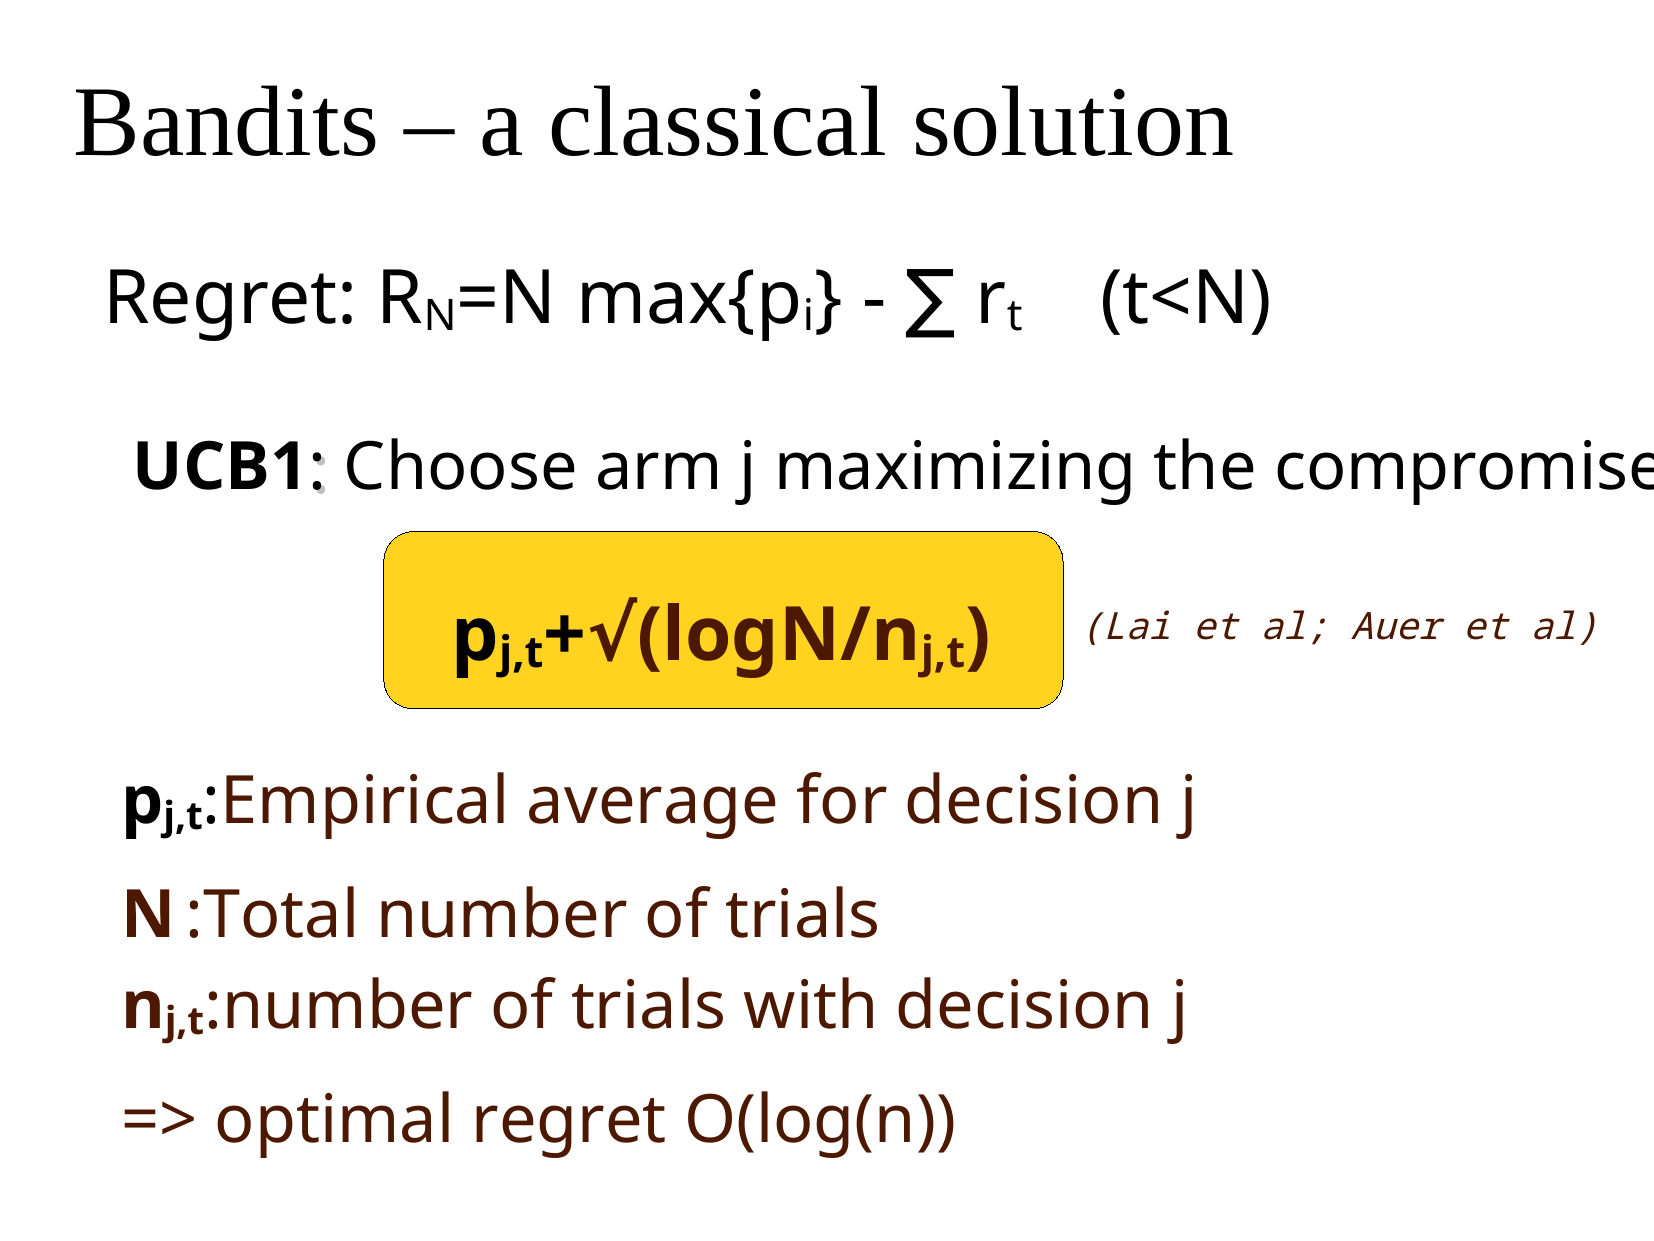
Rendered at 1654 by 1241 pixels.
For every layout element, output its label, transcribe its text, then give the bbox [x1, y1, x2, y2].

text_box Bandits – a classical solution [59, 59, 1300, 185]
text_box pj,t:Empirical average for decision j N :Total number of trials nj,t:number of trials with decision j => optimal regret O(log(n)) [106, 744, 1465, 1193]
text_box (Lai et al; Auer et al) [1176, 600, 1636, 668]
text_box UCB1: Choose arm j maximizing the compromise: [118, 410, 1604, 507]
text_box [383, 531, 1064, 709]
text_box pj,t+√(logN/nj,t) [437, 572, 1176, 702]
text_box Regret: RN=N max{pi} - ∑ rt (t<N) [88, 236, 1418, 366]
